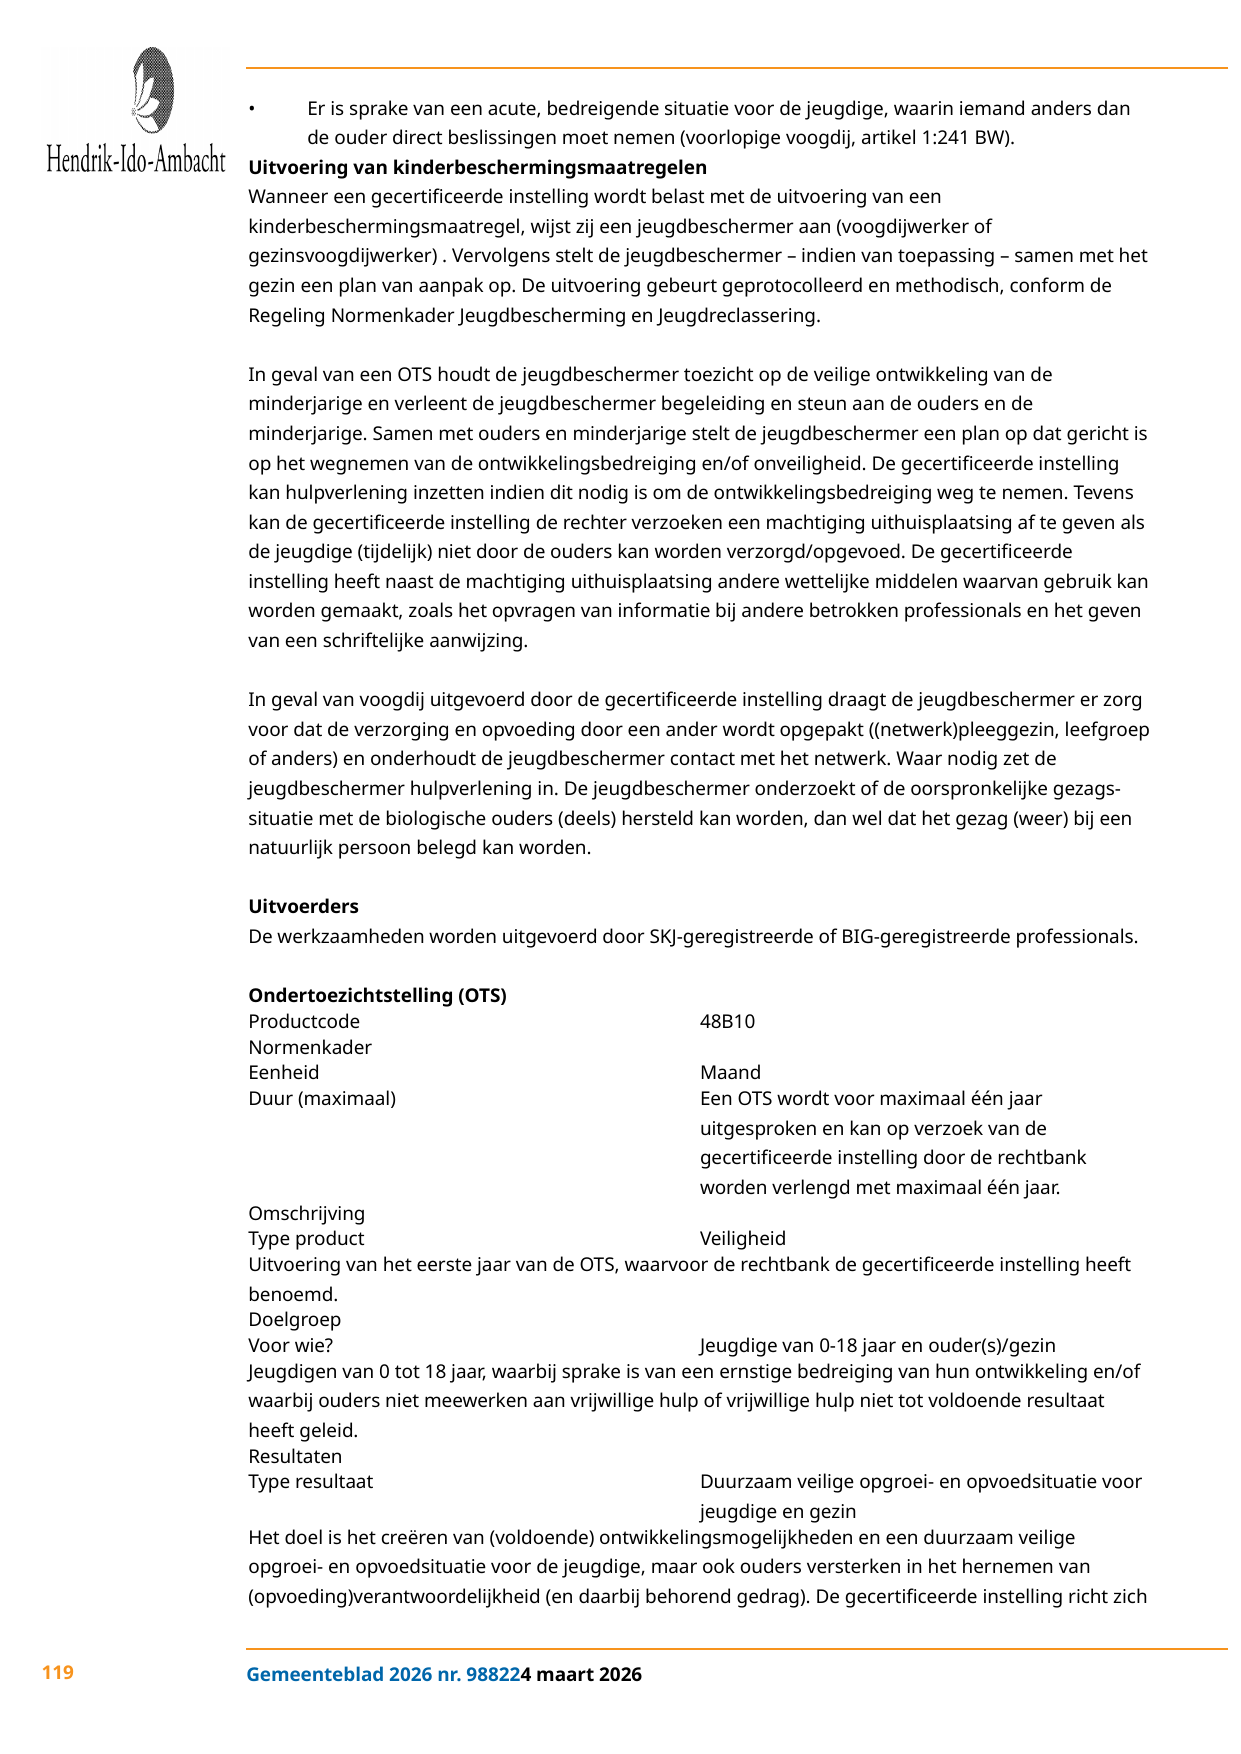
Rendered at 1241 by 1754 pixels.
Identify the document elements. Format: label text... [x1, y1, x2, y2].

table_cell Maand [700, 1060, 1152, 1085]
table_cell Type resultaat [248, 1469, 700, 1524]
text De werkzaamheden worden uitgevoerd door SKJ-geregistreerde of BIG-geregistreerde professionals. [248, 923, 1152, 949]
table_cell Jeugdigen van 0 tot 18 jaar, waarbij sprake is van een ernstige bedreiging van hun ontwikkeling en/of waarbij ouders niet meewerken aan vrijwillige hulp of vrijwillige hulp niet tot voldoende resultaat heeft geleid. [248, 1358, 1152, 1443]
table_cell Jeugdige van 0-18 jaar en ouder(s)/gezin [700, 1332, 1152, 1358]
table_header Ondertoezichtstelling (OTS) [248, 983, 1152, 1008]
text In geval van voogdij uitgevoerd door de gecertificeerde instelling draagt de jeugdbeschermer er zorg voor dat de verzorging en opvoeding door een ander wordt opgepakt ((netwerk)pleeggezin, leefgroep of anders) en onderhoudt de jeugdbeschermer contact met het netwerk. Waar nodig zet de jeugdbeschermer hulpverlening in. De jeugdbeschermer onderzoekt of de oorspronkelijke gezags-situatie met de biologische ouders (deels) hersteld kan worden, dan wel dat het gezag (weer) bij een natuurlijk persoon belegd kan worden. [248, 686, 1152, 860]
list Er is sprake van een acute, bedreigende situatie voor de jeugdige, waarin iemand anders dan de ouder direct beslissingen moet nemen (voorlopige voogdij, artikel 1:241 BW). [248, 95, 1152, 150]
table_cell Omschrijving [248, 1200, 1152, 1226]
table_cell Resultaten [248, 1443, 1152, 1469]
picture [41, 47, 231, 172]
text Uitvoerders [248, 893, 1152, 919]
table_cell Een OTS wordt voor maximaal één jaar uitgesproken en kan op verzoek van de gecertificeerde instelling door de rechtbank worden verlengd met maximaal één jaar. [700, 1085, 1152, 1200]
table_cell Productcode [248, 1008, 700, 1034]
table_cell Uitvoering van het eerste jaar van de OTS, waarvoor de rechtbank de gecertificeerde instelling heeft benoemd. [248, 1251, 1152, 1307]
table_cell Normenkader [248, 1034, 1152, 1059]
table_cell Doelgroep [248, 1307, 1152, 1332]
text Uitvoering van kinderbeschermingsmaatregelen [248, 154, 1152, 180]
text In geval van een OTS houdt de jeugdbeschermer toezicht op de veilige ontwikkeling van de minderjarige en verleent de jeugdbeschermer begeleiding en steun aan de ouders en de minderjarige. Samen met ouders en minderjarige stelt de jeugdbeschermer een plan op dat gericht is op het wegnemen van de ontwikkelingsbedreiging en/of onveiligheid. De gecertificeerde instelling kan hulpverlening inzetten indien dit nodig is om de ontwikkelingsbedreiging weg te nemen. Tevens kan de gecertificeerde instelling de rechter verzoeken een machtiging uithuisplaatsing af te geven als de jeugdige (tijdelijk) niet door de ouders kan worden verzorgd/opgevoed. De gecertificeerde instelling heeft naast de machtiging uithuisplaatsing andere wettelijke middelen waarvan gebruik kan worden gemaakt, zoals het opvragen van informatie bij andere betrokken professionals en het geven van een schriftelijke aanwijzing. [248, 361, 1152, 653]
table_cell 48B10 [700, 1008, 1152, 1034]
table_cell Duurzaam veilige opgroei- en opvoedsituatie voor jeugdige en gezin [700, 1469, 1152, 1524]
text Wanneer een gecertificeerde instelling wordt belast met de uitvoering van een kinderbeschermingsmaatregel, wijst zij een jeugdbeschermer aan (voogdijwerker of gezinsvoogdijwerker) . Vervolgens stelt de jeugdbeschermer – indien van toepassing – samen met het gezin een plan van aanpak op. De uitvoering gebeurt geprotocolleerd en methodisch, conform de Regeling Normenkader Jeugdbescherming en Jeugdreclassering. [248, 183, 1152, 328]
table_cell Voor wie? [248, 1332, 700, 1358]
table_cell Veiligheid [700, 1226, 1152, 1251]
table_cell Eenheid [248, 1060, 700, 1085]
table_cell Het doel is het creëren van (voldoende) ontwikkelingsmogelijkheden en een duurzaam veilige opgroei- en opvoedsituatie voor de jeugdige, maar ook ouders versterken in het hernemen van (opvoeding)verantwoordelijkheid (en daarbij behorend gedrag). De gecertificeerde instelling richt zich [248, 1524, 1152, 1609]
table_cell Duur (maximaal) [248, 1085, 700, 1200]
table_cell Type product [248, 1226, 700, 1251]
